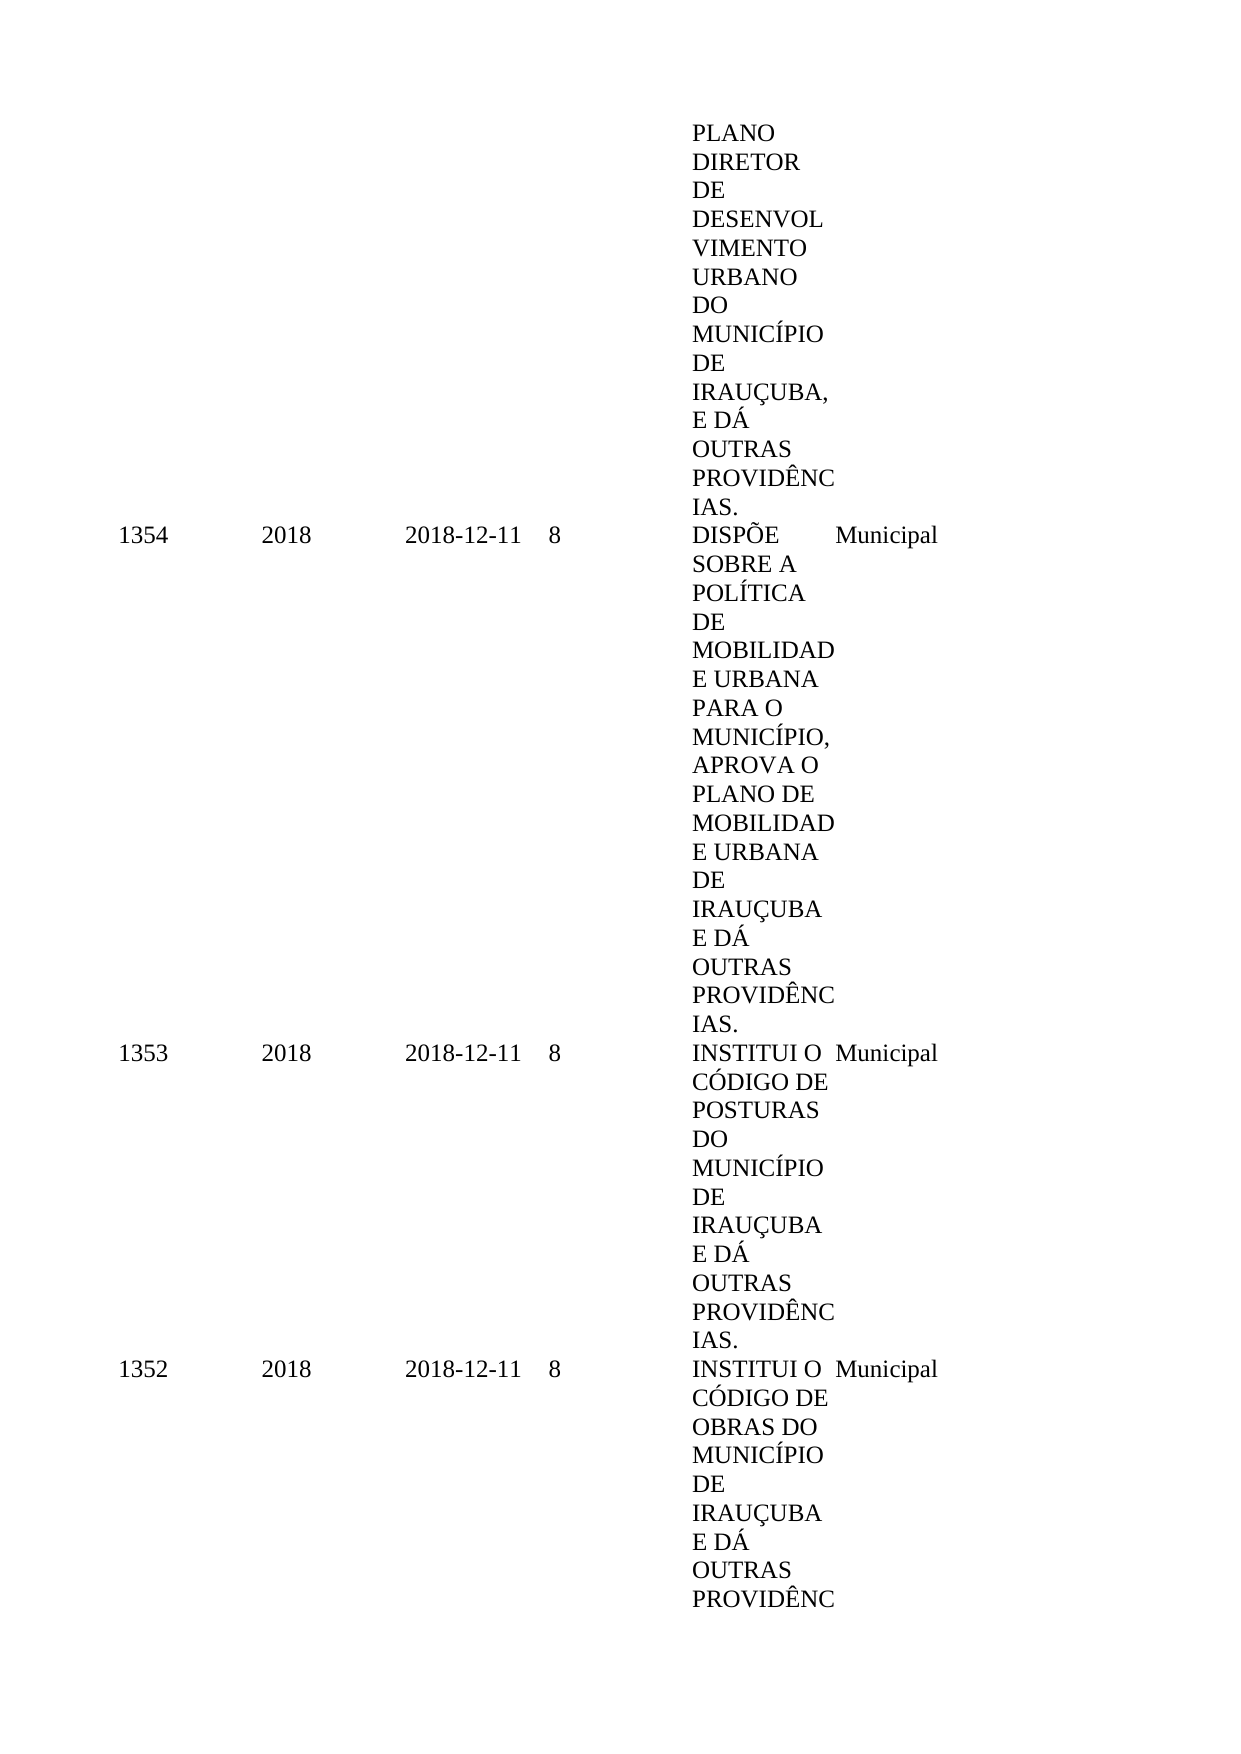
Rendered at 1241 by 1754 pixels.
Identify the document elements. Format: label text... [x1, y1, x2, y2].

table_cell INSTITUI O CÓDIGO DE POSTURAS DO MUNICÍPIO DE IRAUÇUBA E DÁ OUTRAS PROVIDÊNCIAS. [692, 1038, 835, 1354]
table_cell Municipal [835, 521, 979, 1038]
table_cell 2018-12-11 [405, 1354, 548, 1613]
table_cell INSTITUI O CÓDIGO DE OBRAS DO MUNICÍPIO DE IRAUÇUBA E DÁ OUTRAS PROVIDÊNC [692, 1354, 835, 1613]
table_cell Municipal [835, 1038, 979, 1354]
table_cell [405, 118, 548, 521]
table_cell 1352 [118, 1354, 261, 1613]
table_cell 2018 [261, 1354, 405, 1613]
table_cell Municipal [835, 1354, 979, 1613]
table_cell [979, 118, 1122, 521]
table_cell 1354 [118, 521, 261, 1038]
table_cell 1353 [118, 1038, 261, 1354]
table_cell 2018-12-11 [405, 521, 548, 1038]
table_cell [118, 118, 261, 521]
table_cell 8 [548, 521, 692, 1038]
table_cell 2018-12-11 [405, 1038, 548, 1354]
table_cell 8 [548, 1354, 692, 1613]
table_cell 8 [548, 1038, 692, 1354]
table_cell [835, 118, 979, 521]
table_cell DISPÕE SOBRE A POLÍTICA DE MOBILIDADE URBANA PARA O MUNICÍPIO, APROVA O PLANO DE MOBILIDADE URBANA DE IRAUÇUBA E DÁ OUTRAS PROVIDÊNCIAS. [692, 521, 835, 1038]
table_cell [979, 1038, 1122, 1354]
table_cell [979, 521, 1122, 1038]
table_cell [261, 118, 405, 521]
table_cell [979, 1354, 1122, 1613]
table_cell 2018 [261, 521, 405, 1038]
table_cell 2018 [261, 1038, 405, 1354]
table_cell [548, 118, 692, 521]
table_cell PLANO DIRETOR DE DESENVOLVIMENTO URBANO DO MUNICÍPIO DE IRAUÇUBA, E DÁ OUTRAS PROVIDÊNCIAS. [692, 118, 835, 521]
